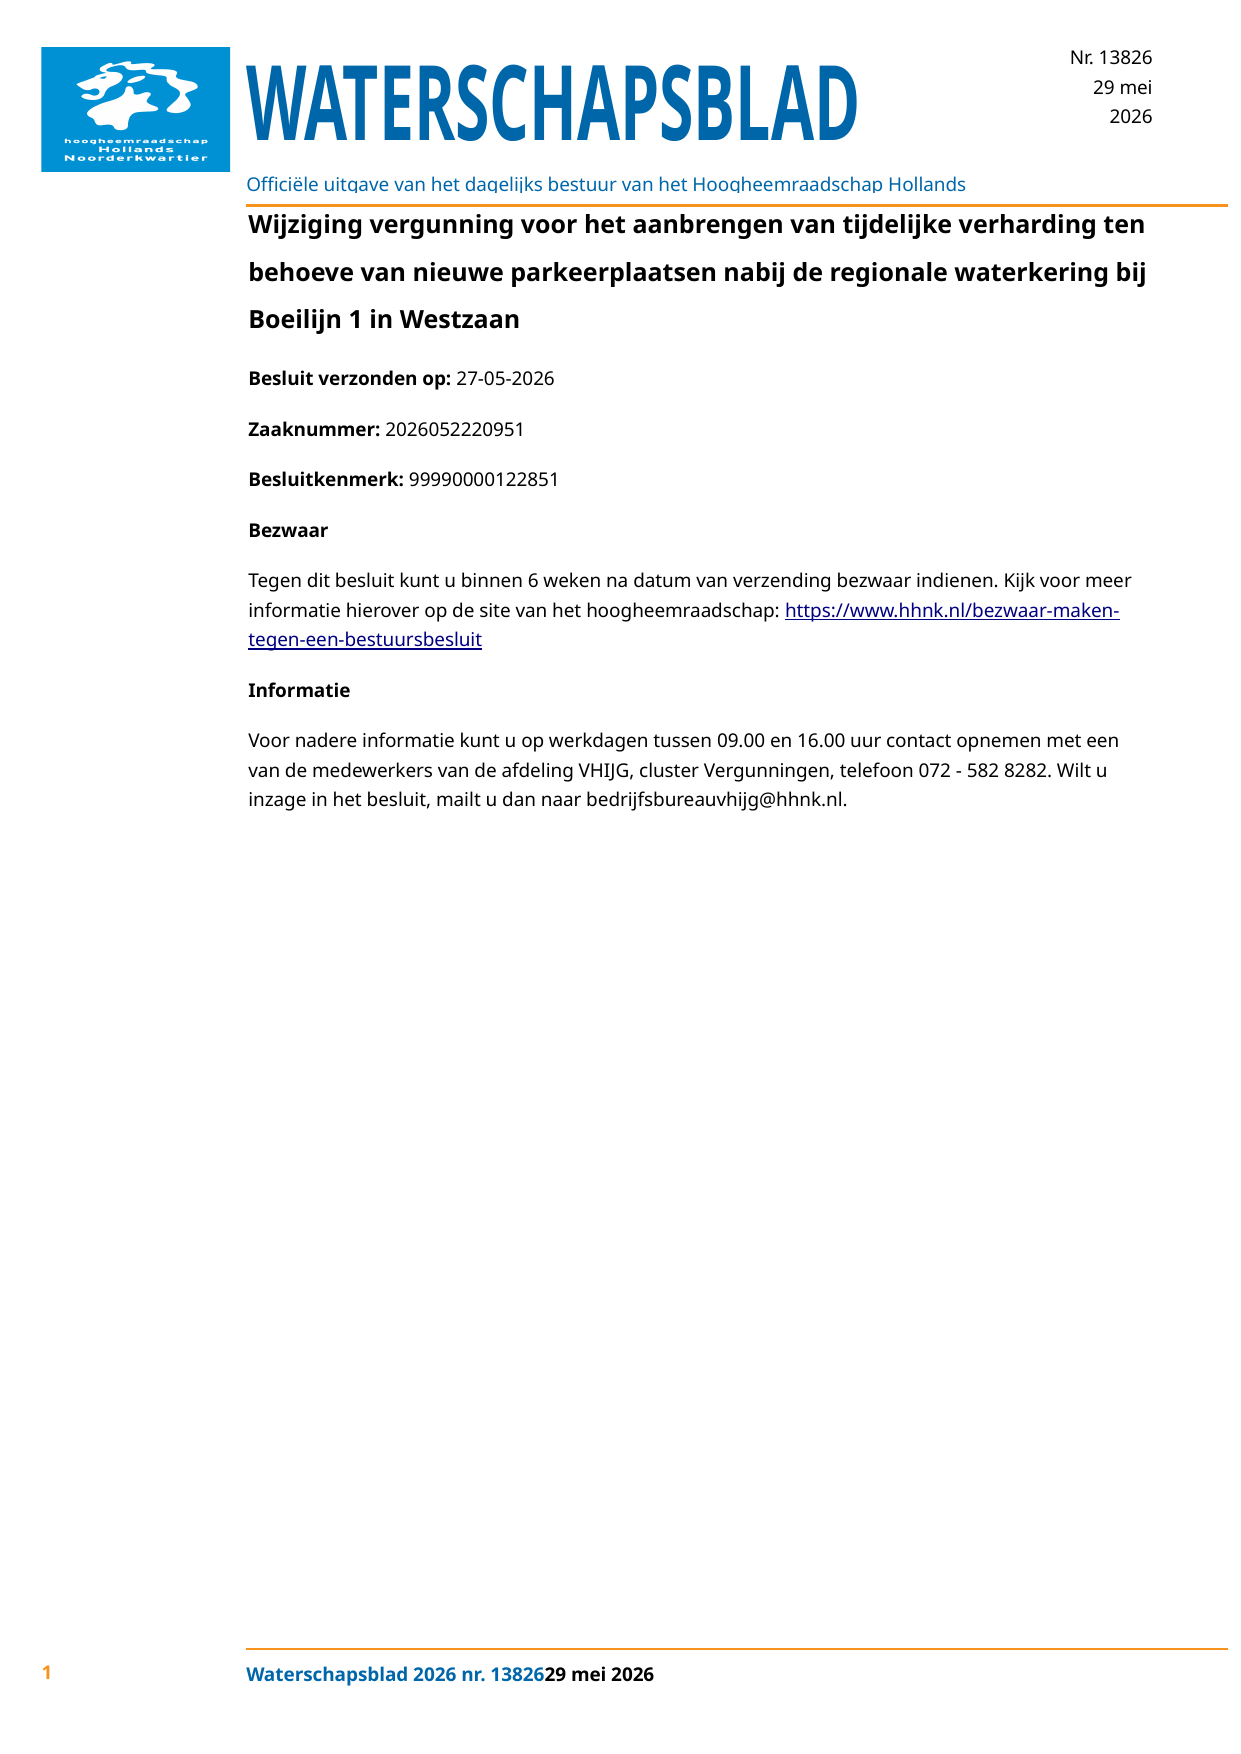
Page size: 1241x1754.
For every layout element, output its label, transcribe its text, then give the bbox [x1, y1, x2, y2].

picture [78, 64, 122, 99]
text Zaaknummer: 2026052220951 [248, 416, 1152, 442]
picture [118, 62, 197, 112]
text Bezwaar [248, 517, 1152, 542]
text Wijziging vergunning voor het aanbrengen van tijdelijke verharding ten behoeve van nieuwe parkeerplaatsen nabij de regionale waterkering bij Boeilijn 1 in Westzaan [248, 207, 1152, 336]
text Informatie [248, 677, 1152, 702]
text Tegen dit besluit kunt u binnen 6 weken na datum van verzending bezwaar indienen. Kijk voor meer informatie hierover op de site van het hoogheemraadschap: https://www.hhnk.nl/bezwaar-maken-tegen-een-bestuursbesluit [248, 567, 1152, 652]
picture [88, 87, 157, 130]
text Voor nadere informatie kunt u op werkdagen tussen 09.00 en 16.00 uur contact opnemen met een van de medewerkers van de afdeling VHIJG, cluster Vergunningen, telefoon 072 - 582 8282. Wilt u inzage in het besluit, mailt u dan naar bedrijfsbureauvhijg@hhnk.nl. [248, 727, 1152, 812]
text Besluitkenmerk: 99990000122851 [248, 466, 1152, 492]
picture [129, 76, 144, 82]
text Besluit verzonden op: 27-05-2026 [248, 366, 1152, 391]
